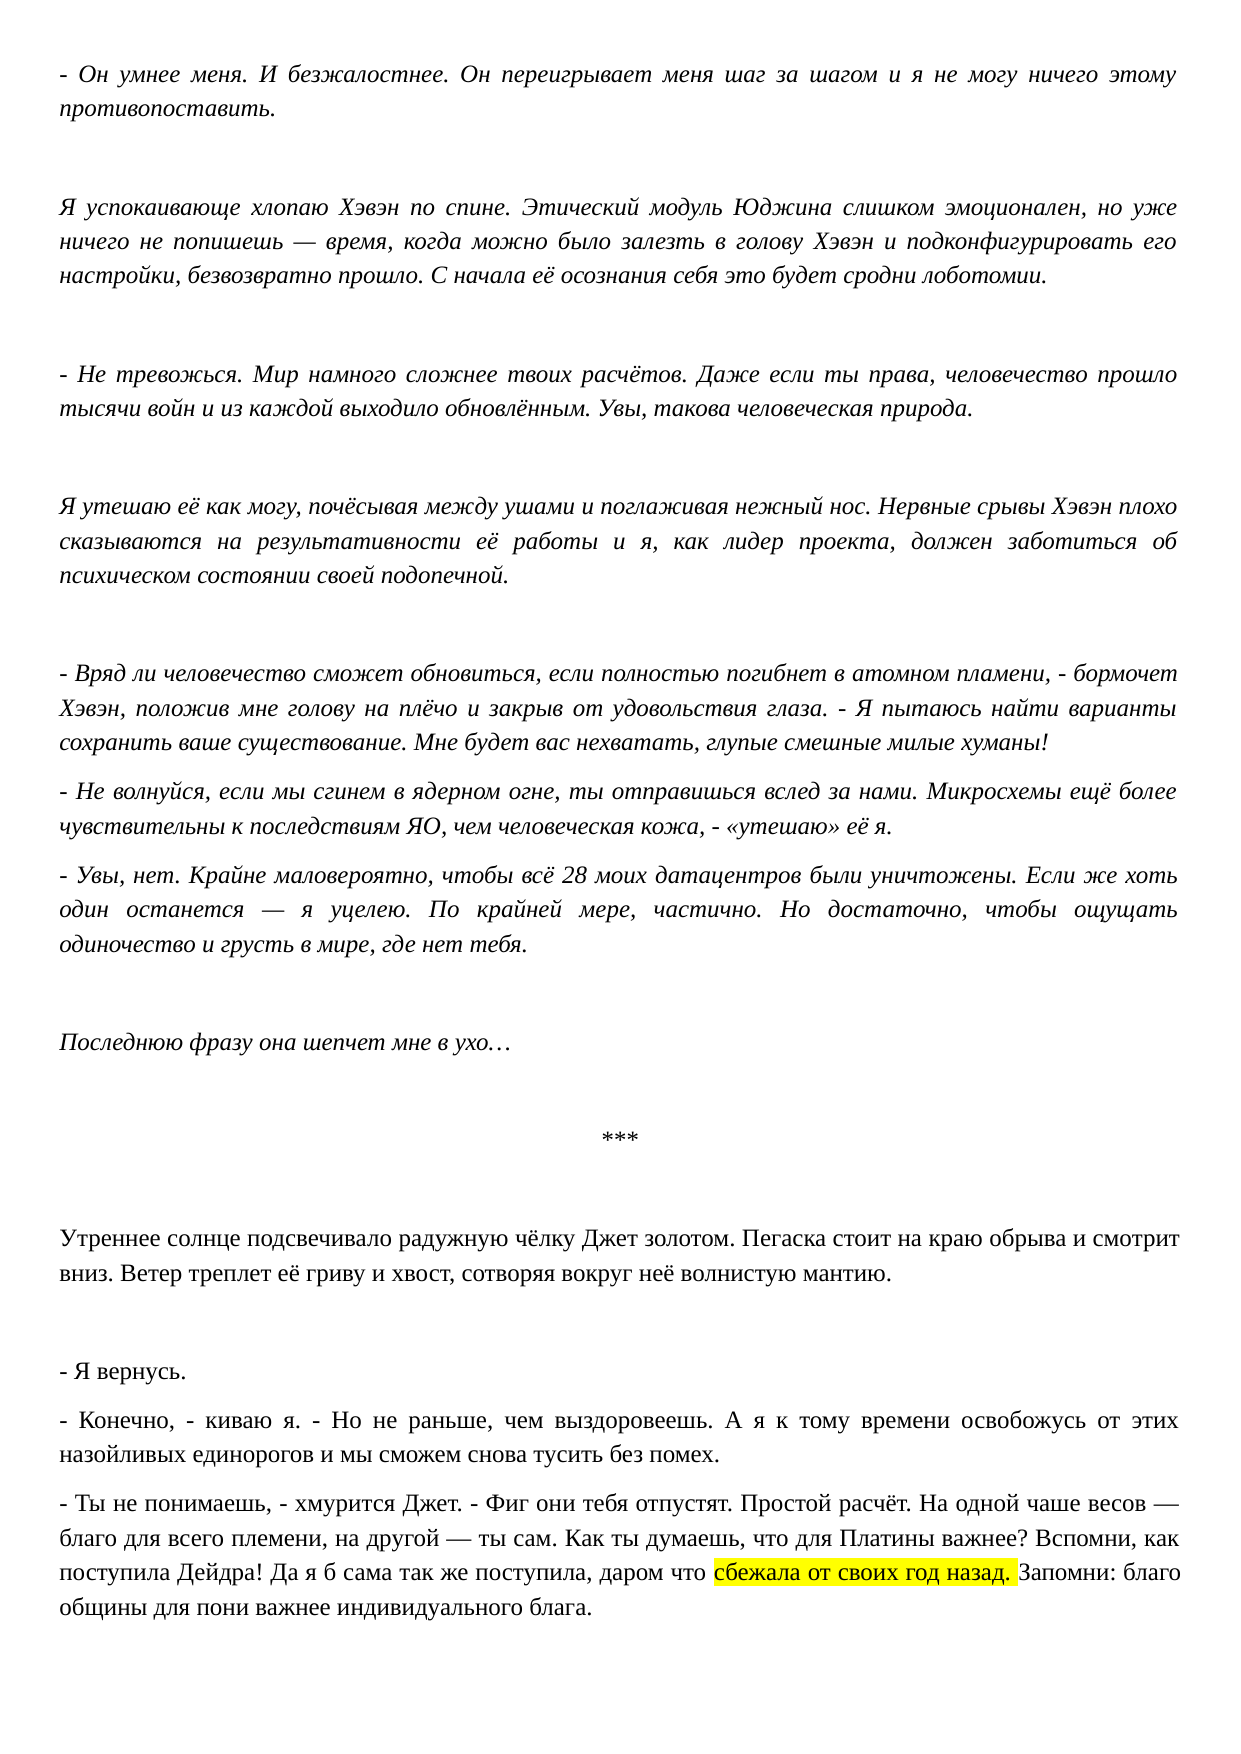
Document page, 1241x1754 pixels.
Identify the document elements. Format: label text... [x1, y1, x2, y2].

text - Он умнее меня. И безжалостнее. Он переигрывает меня шаг за шагом и я не могу ничего этому противопоставить. [59, 59, 1181, 122]
text - Не волнуйся, если мы сгинем в ядерном огне, ты отправишься вслед за нами. Микросхемы ещё более чувствительны к последствиям ЯО, чем человеческая кожа, - «утешаю» её я. [59, 776, 1181, 840]
text - Вряд ли человечество сможет обновиться, если полностью погибнет в атомном пламени, - бормочет Хэвэн, положив мне голову на плёчо и закрыв от удовольствия глаза. - Я пытаюсь найти варианты сохранить ваше существование. Мне будет вас нехватать, глупые смешные милые хуманы! [59, 658, 1181, 756]
text - Не тревожься. Мир намного сложнее твоих расчётов. Даже если ты права, человечество прошло тысячи войн и из каждой выходило обновлённым. Увы, такова человеческая природа. [59, 359, 1181, 422]
text - Я вернусь. [59, 1356, 1181, 1385]
text *** [59, 1125, 1181, 1154]
text Я успокаивающе хлопаю Хэвэн по спине. Этический модуль Юджина слишком эмоционален, но уже ничего не попишешь — время, когда можно было залезть в голову Хэвэн и подконфигурировать его настройки, безвозвратно прошло. С начала её осознания себя это будет сродни лоботомии. [59, 192, 1181, 289]
text - Увы, нет. Крайне маловероятно, чтобы всё 28 моих датацентров были уничтожены. Если же хоть один останется — я уцелею. По крайней мере, частично. Но достаточно, чтобы ощущать одиночество и грусть в мире, где нет тебя. [59, 860, 1181, 958]
text - Ты не понимаешь, - хмурится Джет. - Фиг они тебя отпустят. Простой расчёт. На одной чаше весов — благо для всего племени, на другой — ты сам. Как ты думаешь, что для Платины важнее? Вспомни, как поступила Дейдра! Да я б сама так же поступила, даром что сбежала от своих год назад. Запомни: благо общины для пони важнее индивидуального блага. [59, 1488, 1181, 1621]
text Утреннее солнце подсвечивало радужную чёлку Джет золотом. Пегаска стоит на краю обрыва и смотрит вниз. Ветер треплет её гриву и хвост, сотворяя вокруг неё волнистую мантию. [59, 1223, 1181, 1287]
text Я утешаю её как могу, почёсывая между ушами и поглаживая нежный нос. Нервные срывы Хэвэн плохо сказываются на результативности её работы и я, как лидер проекта, должен заботиться об психическом состоянии своей подопечной. [59, 491, 1181, 589]
text Последнюю фразу она шепчет мне в ухо… [59, 1027, 1181, 1056]
text - Конечно, - киваю я. - Но не раньше, чем выздоровеешь. А я к тому времени освобожусь от этих назойливых единорогов и мы сможем снова тусить без помех. [59, 1405, 1181, 1468]
